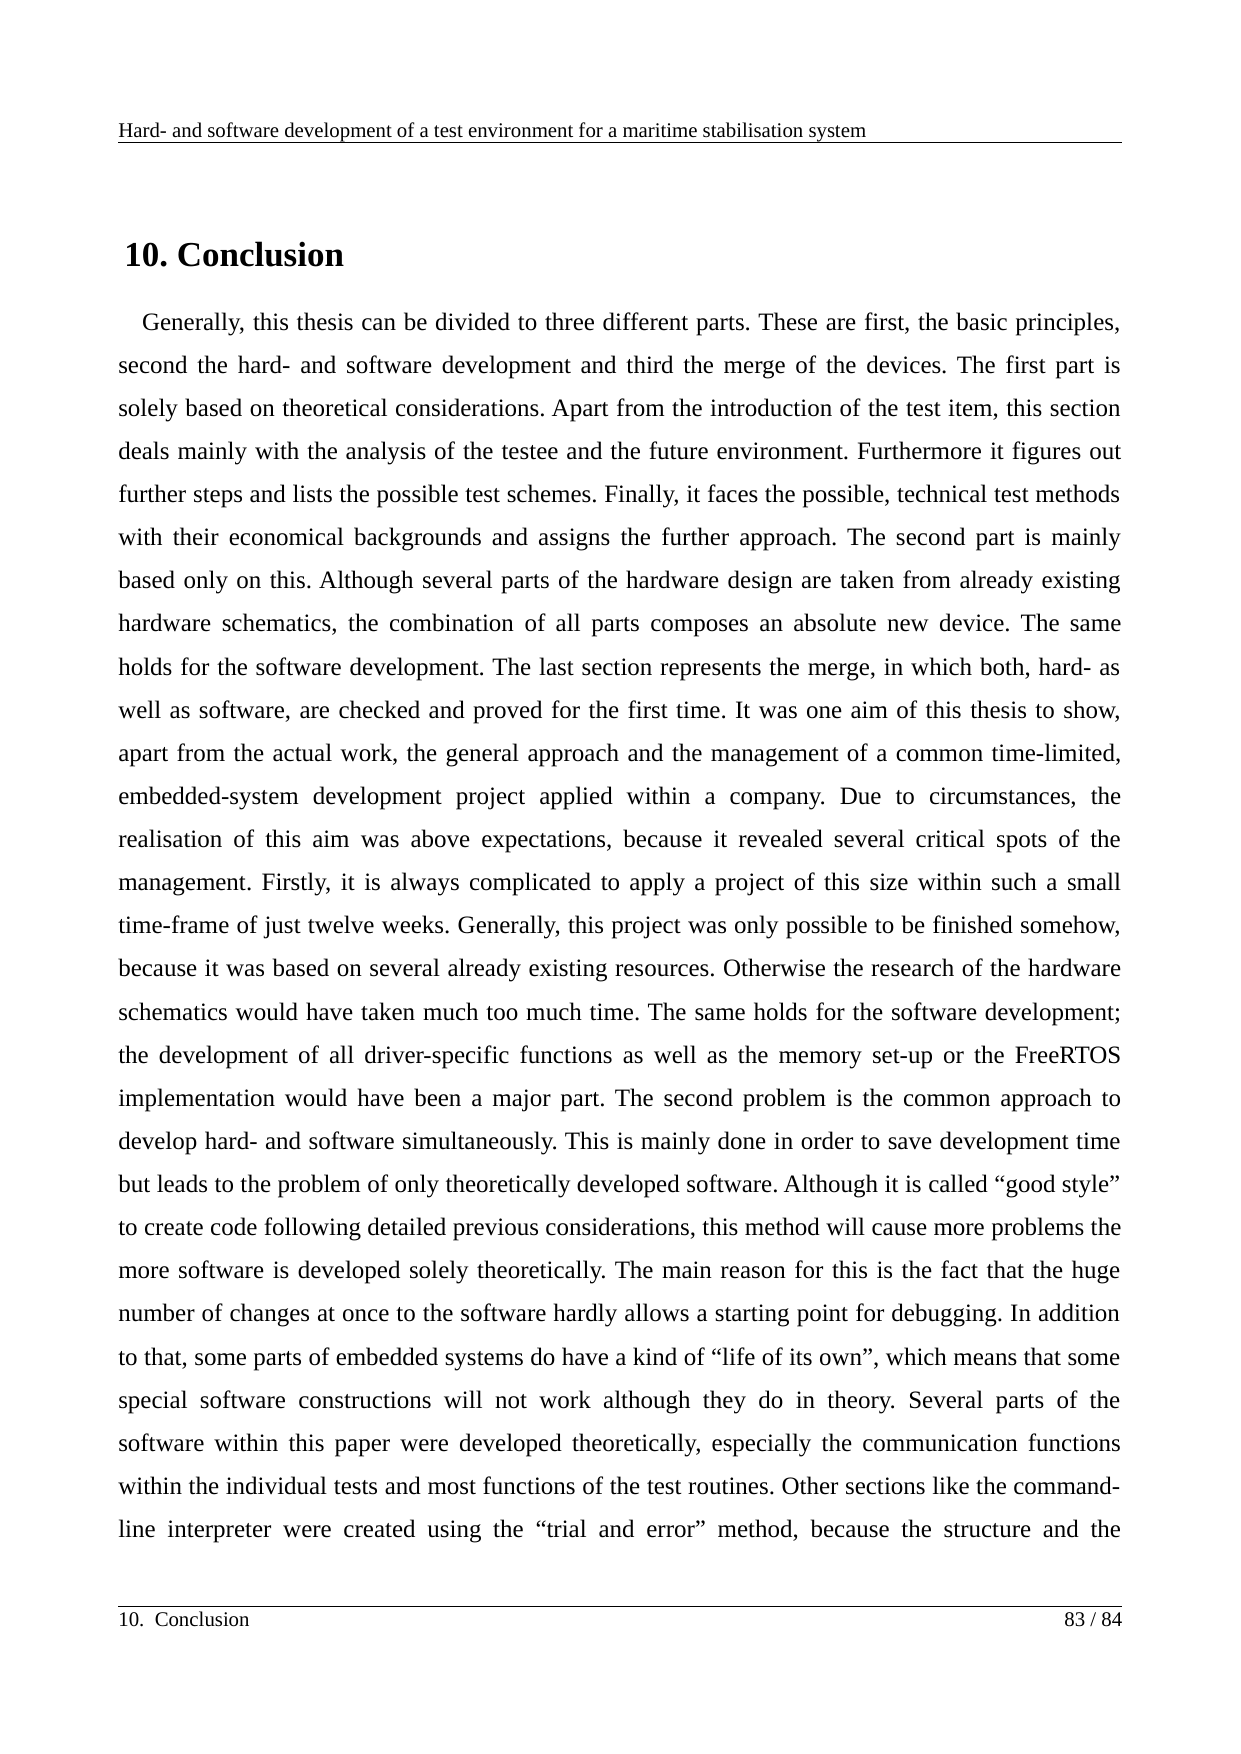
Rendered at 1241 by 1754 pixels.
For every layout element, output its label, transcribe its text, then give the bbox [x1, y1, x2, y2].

subtitle Conclusion [118, 234, 1122, 274]
text Generally, this thesis can be divided to three different parts. These are first, the basic principles, second the hard- and software development and third the merge of the devices. The first part is solely based on theoretical considerations. Apart from the introduction of the test item, this section deals mainly with the analysis of the testee and the future environment. Furthermore it figures out further steps and lists the possible test schemes. Finally, it faces the possible, technical test methods with their economical backgrounds and assigns the further approach. The second part is mainly based only on this. Although several parts of the hardware design are taken from already existing hardware schematics, the combination of all parts composes an absolute new device. The same holds for the software development. The last section represents the merge, in which both, hard- as well as software, are checked and proved for the first time. It was one aim of this thesis to show, apart from the actual work, the general approach and the management of a common time-limited, embedded-system development project applied within a company. Due to circumstances, the realisation of this aim was above expectations, because it revealed several critical spots of the management. Firstly, it is always complicated to apply a project of this size within such a small time-frame of just twelve weeks. Generally, this project was only possible to be finished somehow, because it was based on several already existing resources. Otherwise the research of the hardware schematics would have taken much too much time. The same holds for the software development; the development of all driver-specific functions as well as the memory set-up or the FreeRTOS implementation would have been a major part. The second problem is the common approach to develop hard- and software simultaneously. This is mainly done in order to save development time but leads to the problem of only theoretically developed software. Although it is called “good style” to create code following detailed previous considerations, this method will cause more problems the more software is developed solely theoretically. The main reason for this is the fact that the huge number of changes at once to the software hardly allows a starting point for debugging. In addition to that, some parts of embedded systems do have a kind of “life of its own”, which means that some special software constructions will not work although they do in theory. Several parts of the software within this paper were developed theoretically, especially the communication functions within the individual tests and most functions of the test routines. Other sections like the command-line interpreter were created using the “trial and error” method, because the structure and the [118, 307, 1122, 1543]
